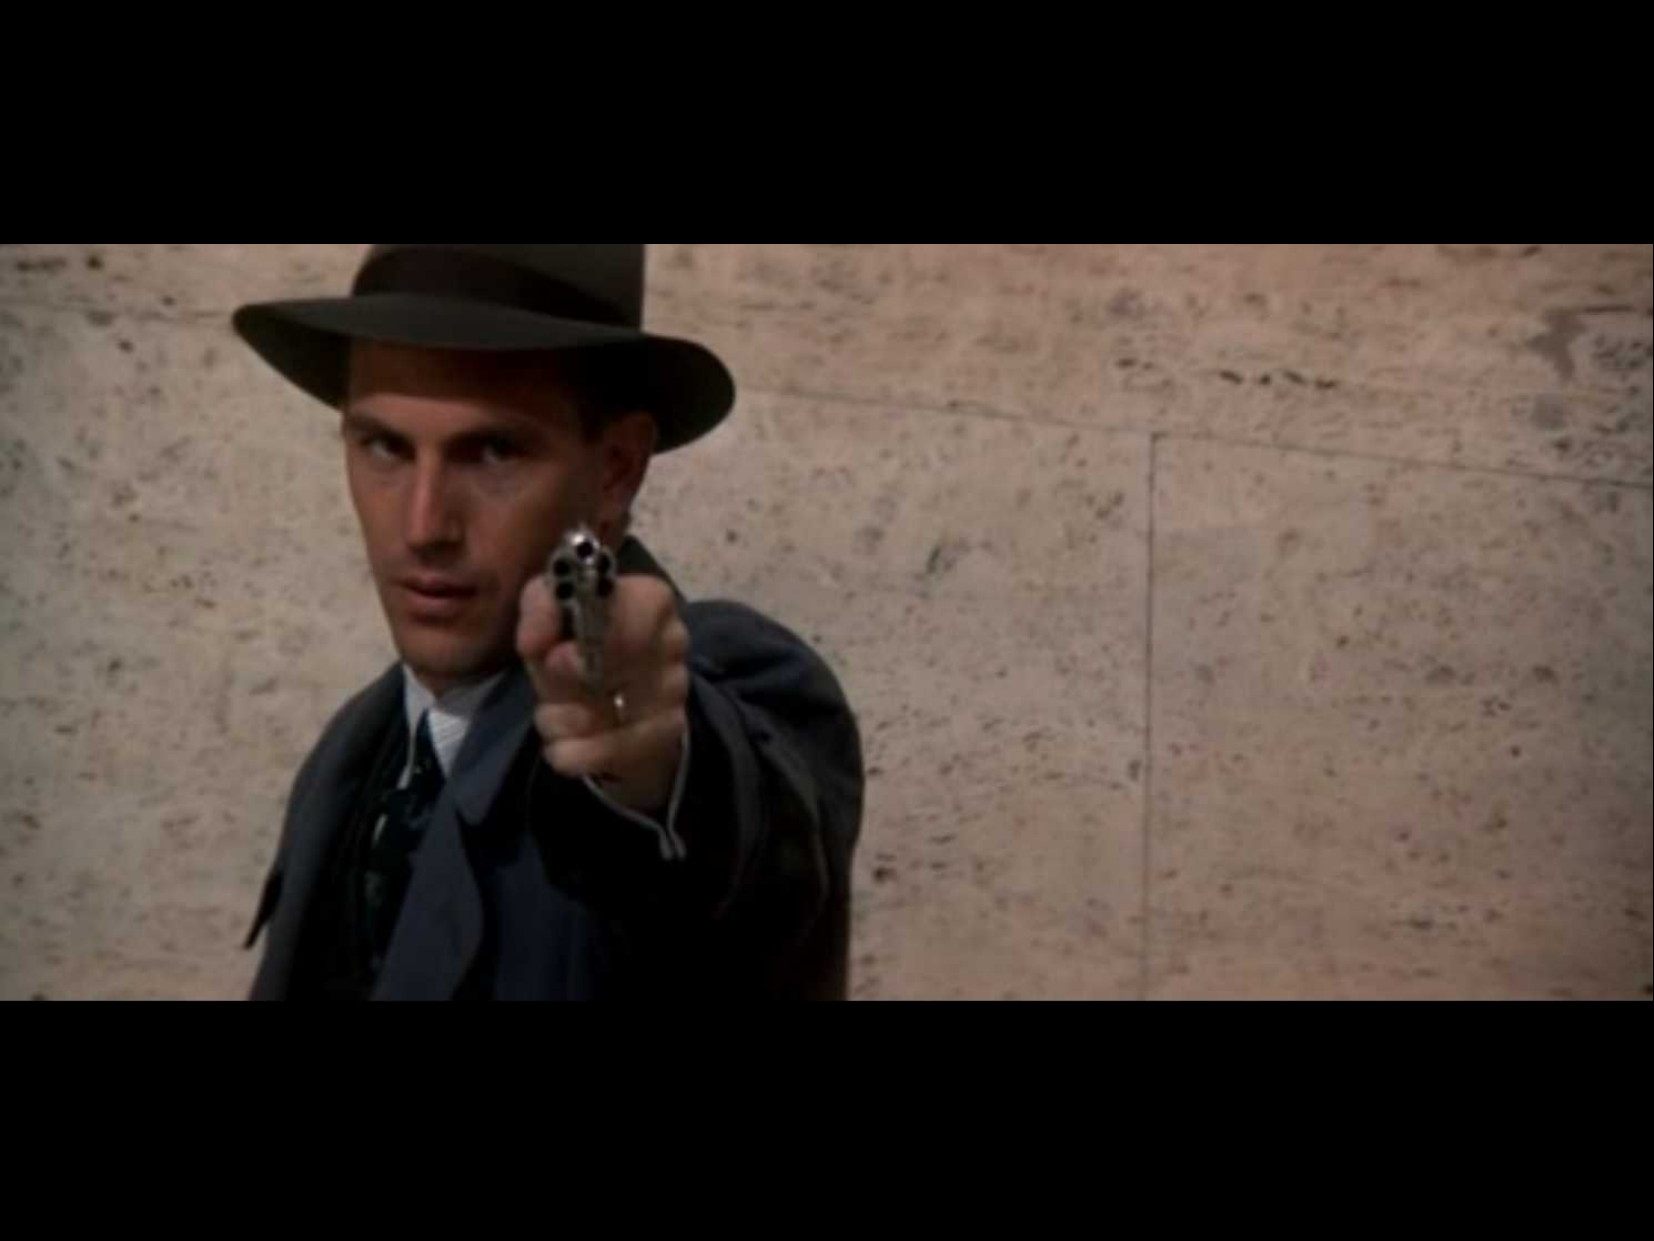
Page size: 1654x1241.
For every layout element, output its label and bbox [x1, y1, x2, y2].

picture [0, 244, 1653, 1003]
